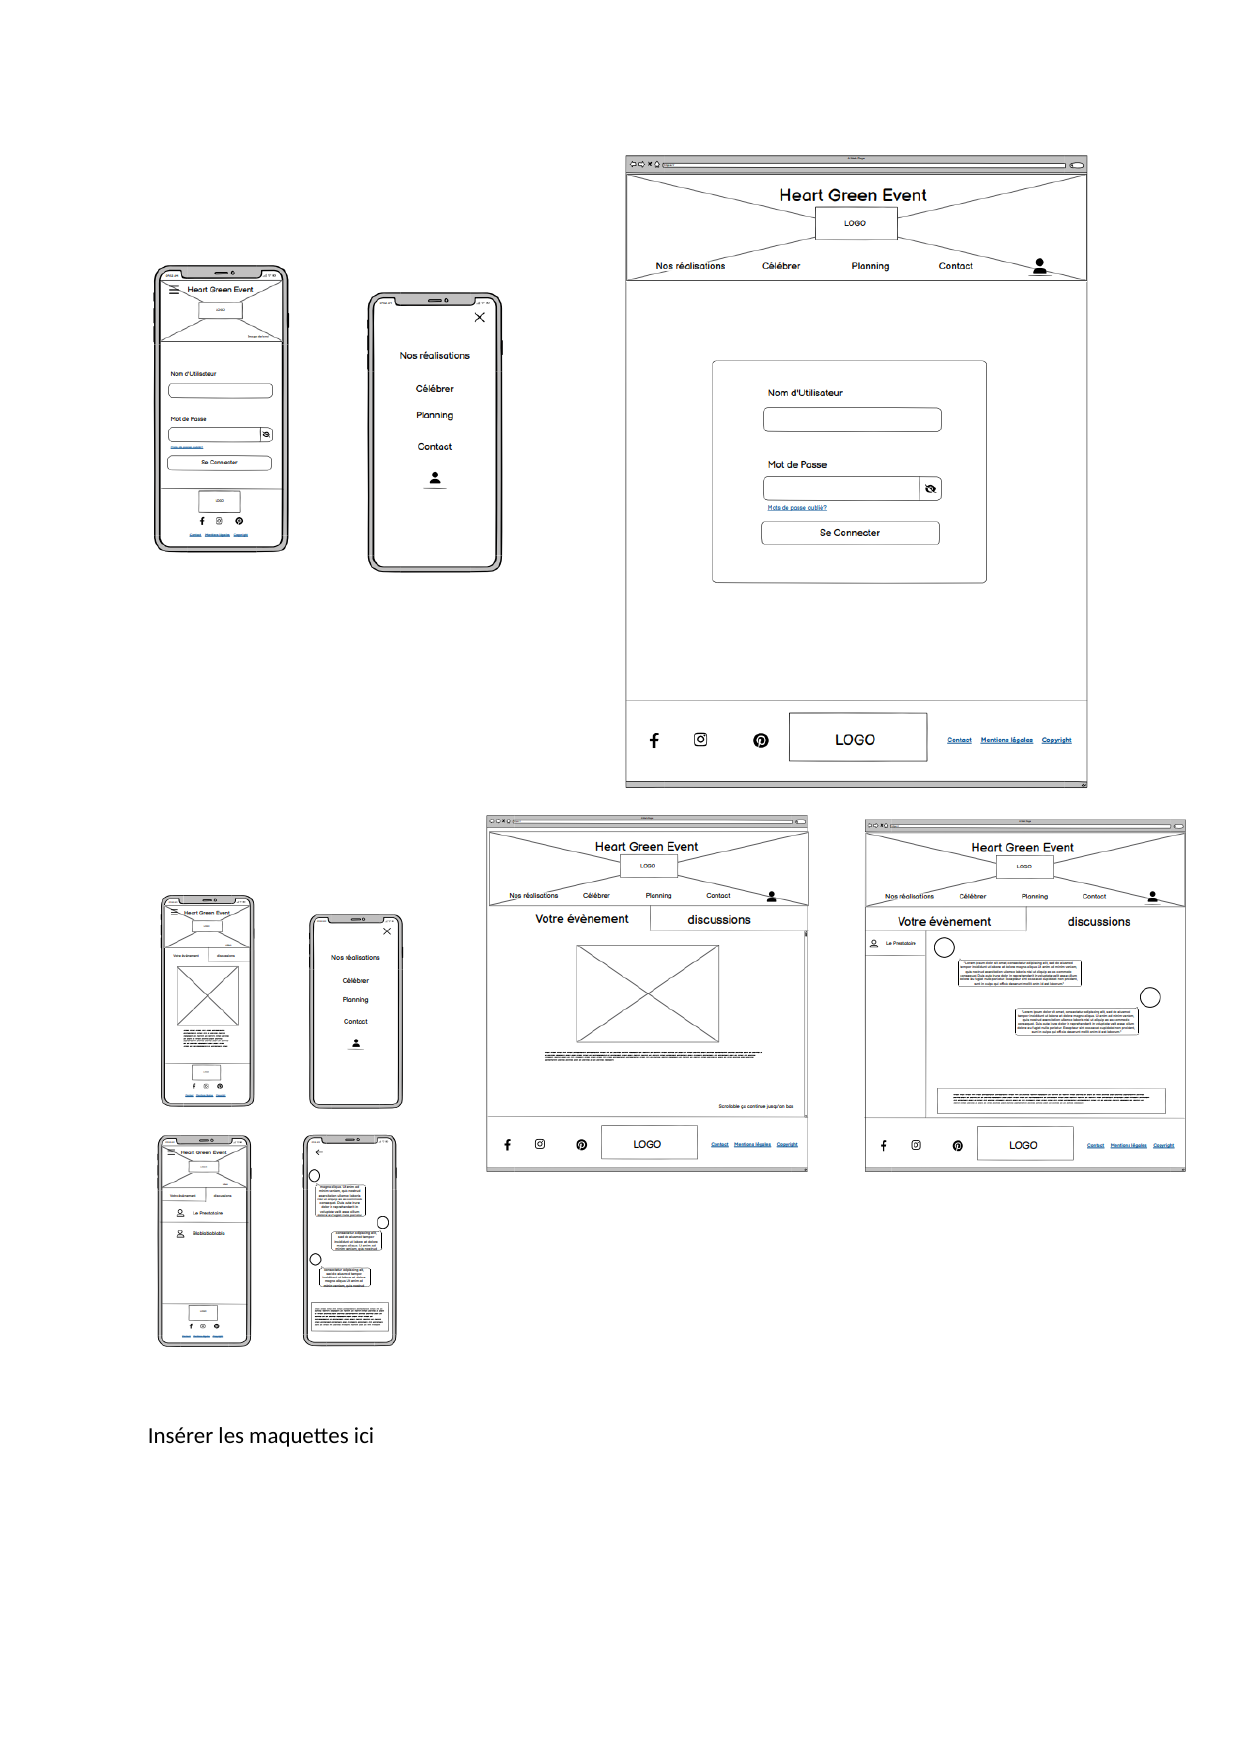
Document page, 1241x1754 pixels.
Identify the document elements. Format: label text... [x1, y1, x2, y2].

text Insérer les maquettes ici [148, 1421, 1093, 1449]
